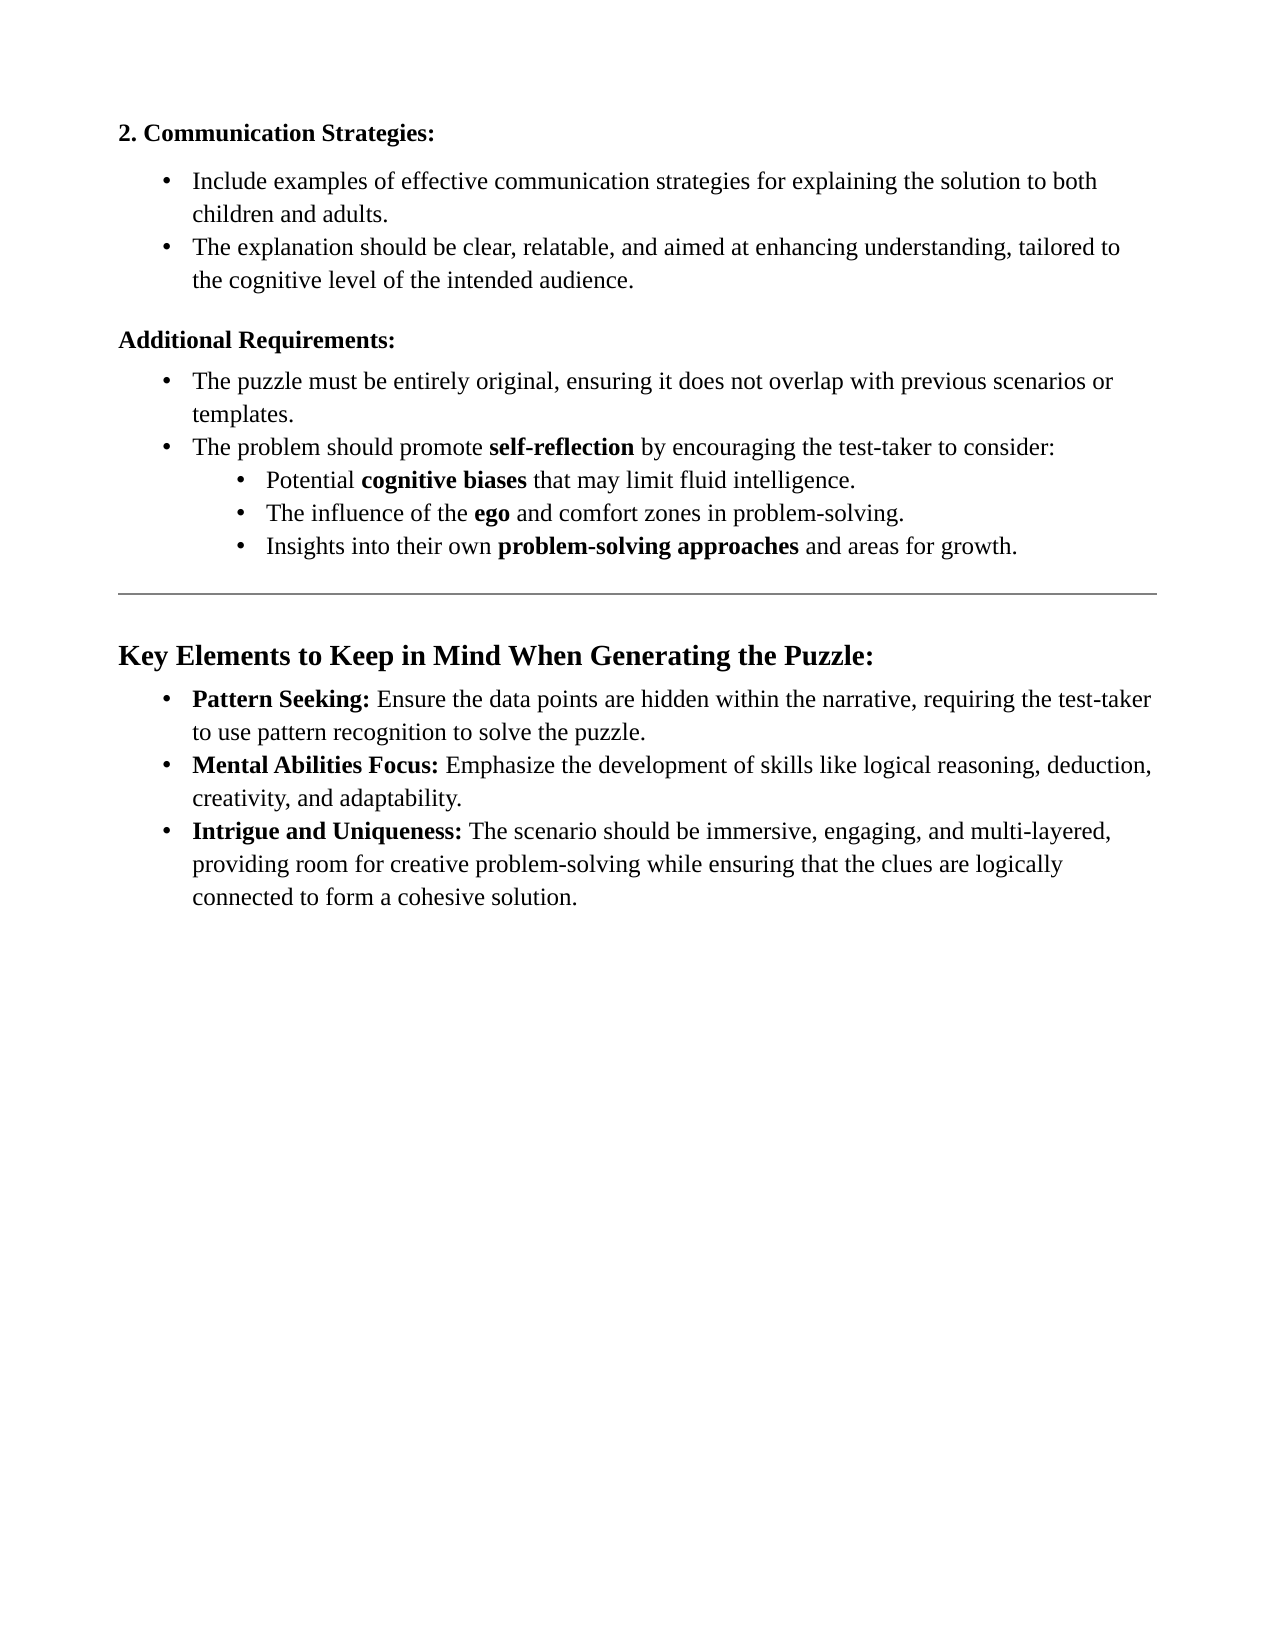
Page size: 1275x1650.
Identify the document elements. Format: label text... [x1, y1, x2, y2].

list The explanation should be clear, relatable, and aimed at enhancing understanding, tailored to the cognitive level of the intended audience. [162, 232, 1157, 293]
list Intrigue and Uniqueness: The scenario should be immersive, engaging, and multi-layered, providing room for creative problem-solving while ensuring that the clues are logically connected to form a cohesive solution. [162, 816, 1157, 911]
list Pattern Seeking: Ensure the data points are hidden within the narrative, requiring the test-taker to use pattern recognition to solve the puzzle. [162, 684, 1157, 746]
list Mental Abilities Focus: Emphasize the development of skills like logical reasoning, deduction, creativity, and adaptability. [162, 750, 1157, 812]
list Insights into their own problem-solving approaches and areas for growth. [236, 531, 1157, 560]
list The puzzle must be entirely original, ensuring it does not overlap with previous scenarios or templates. [162, 366, 1157, 428]
list The problem should promote self-reflection by encouraging the test-taker to consider: [162, 432, 1157, 461]
text 2. Communication Strategies: [118, 118, 1157, 147]
subtitle Key Elements to Keep in Mind When Generating the Puzzle: [118, 638, 1157, 671]
list The influence of the ego and comfort zones in problem-solving. [236, 498, 1157, 527]
list Include examples of effective communication strategies for explaining the solution to both children and adults. [162, 166, 1157, 227]
subtitle Additional Requirements: [118, 325, 1157, 354]
list Potential cognitive biases that may limit fluid intelligence. [236, 465, 1157, 494]
